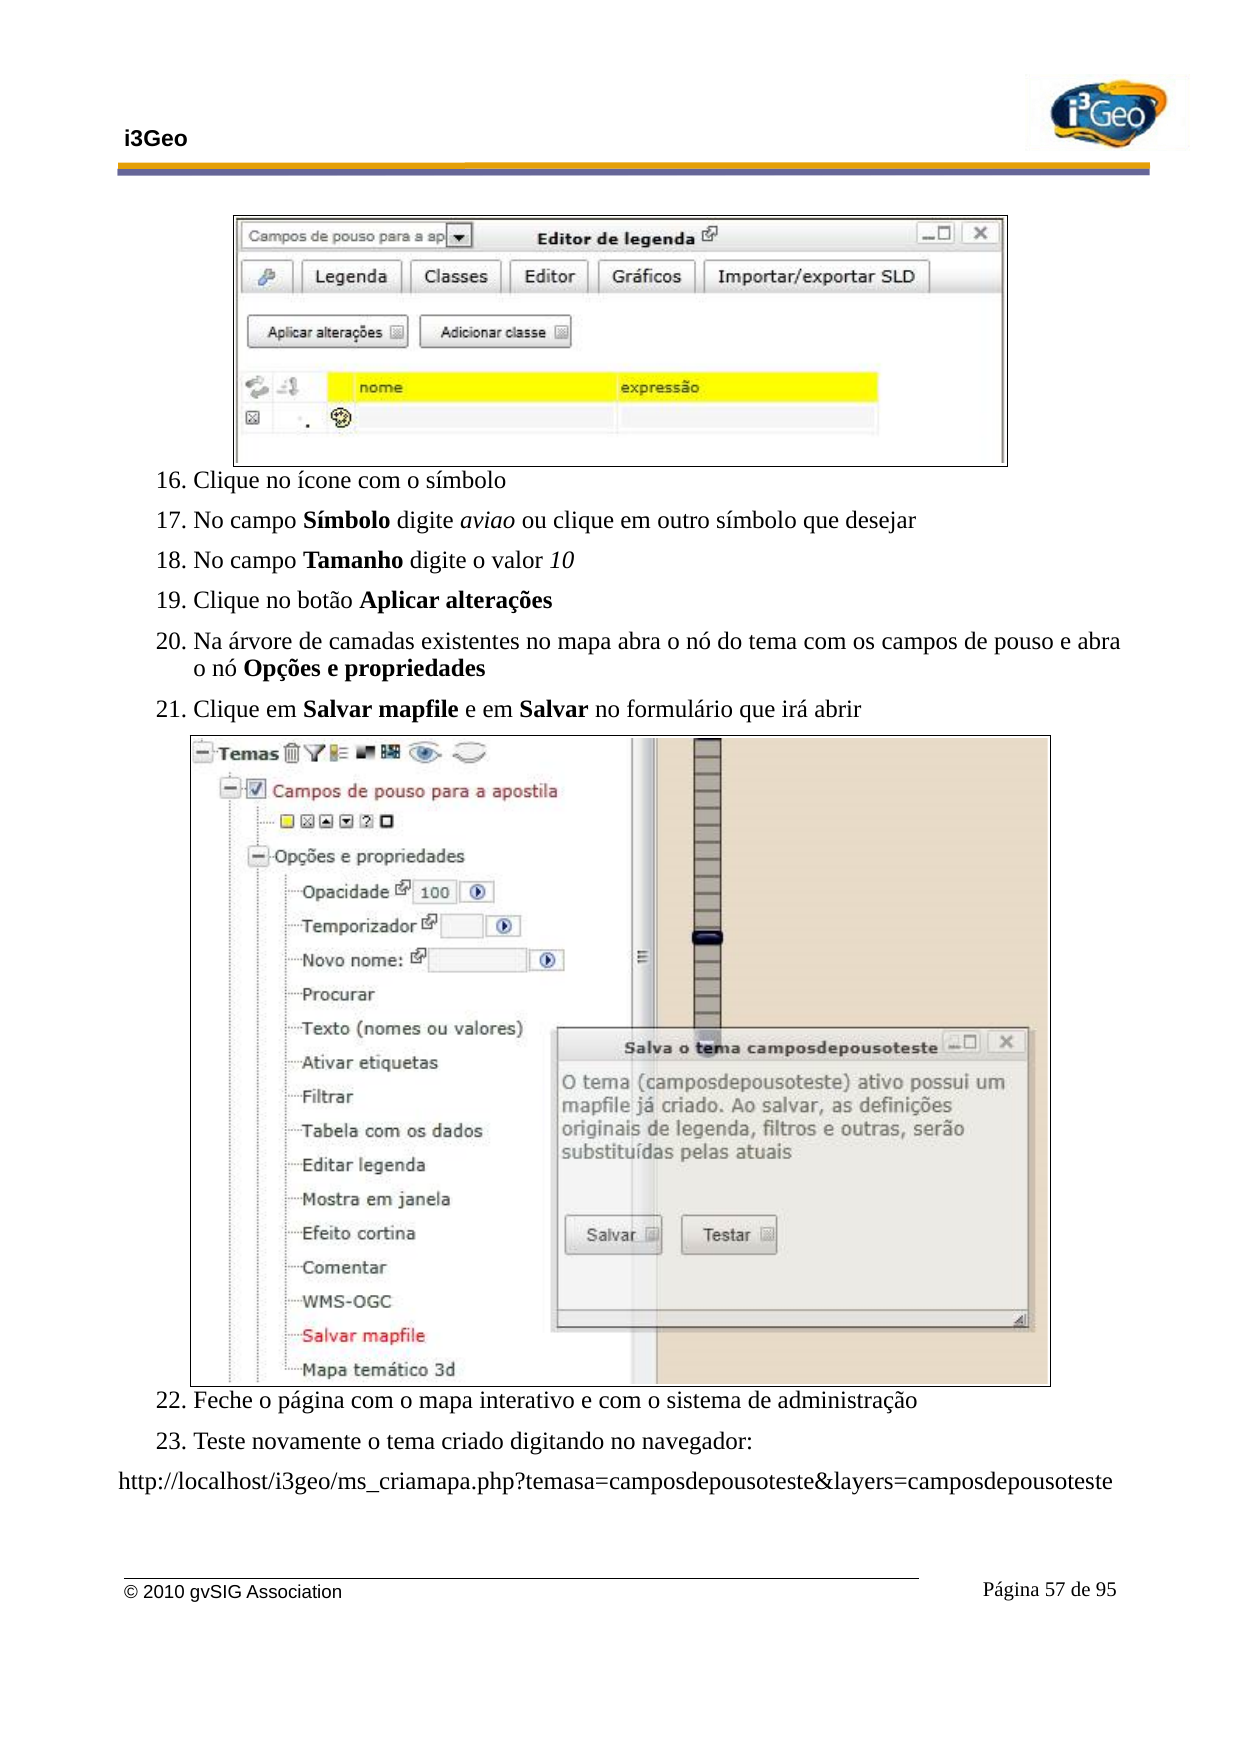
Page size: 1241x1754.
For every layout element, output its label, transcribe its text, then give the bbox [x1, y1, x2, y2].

picture [235, 217, 1005, 463]
picture [1025, 74, 1191, 151]
list Clique no ícone com o símbolo [156, 463, 1122, 494]
list Clique em Salvar mapfile e em Salvar no formulário que irá abrir [156, 695, 1122, 722]
list Clique no botão Aplicar alterações [156, 587, 1122, 614]
picture [192, 738, 1048, 1384]
list Teste novamente o tema criado digitando no navegador: [156, 1427, 1122, 1454]
list Feche o página com o mapa interativo e com o sistema de administração [156, 1384, 1122, 1414]
list Na árvore de camadas existentes no mapa abra o nó do tema com os campos de pouso e abra o nó Opções e propriedades [156, 627, 1122, 682]
text http://localhost/i3geo/ms_criamapa.php?temasa=camposdepousoteste&layers=camposdepousoteste [118, 1467, 1122, 1495]
list No campo Tamanho digite o valor 10 [156, 546, 1122, 574]
list No campo Símbolo digite aviao ou clique em outro símbolo que desejar [156, 506, 1122, 534]
